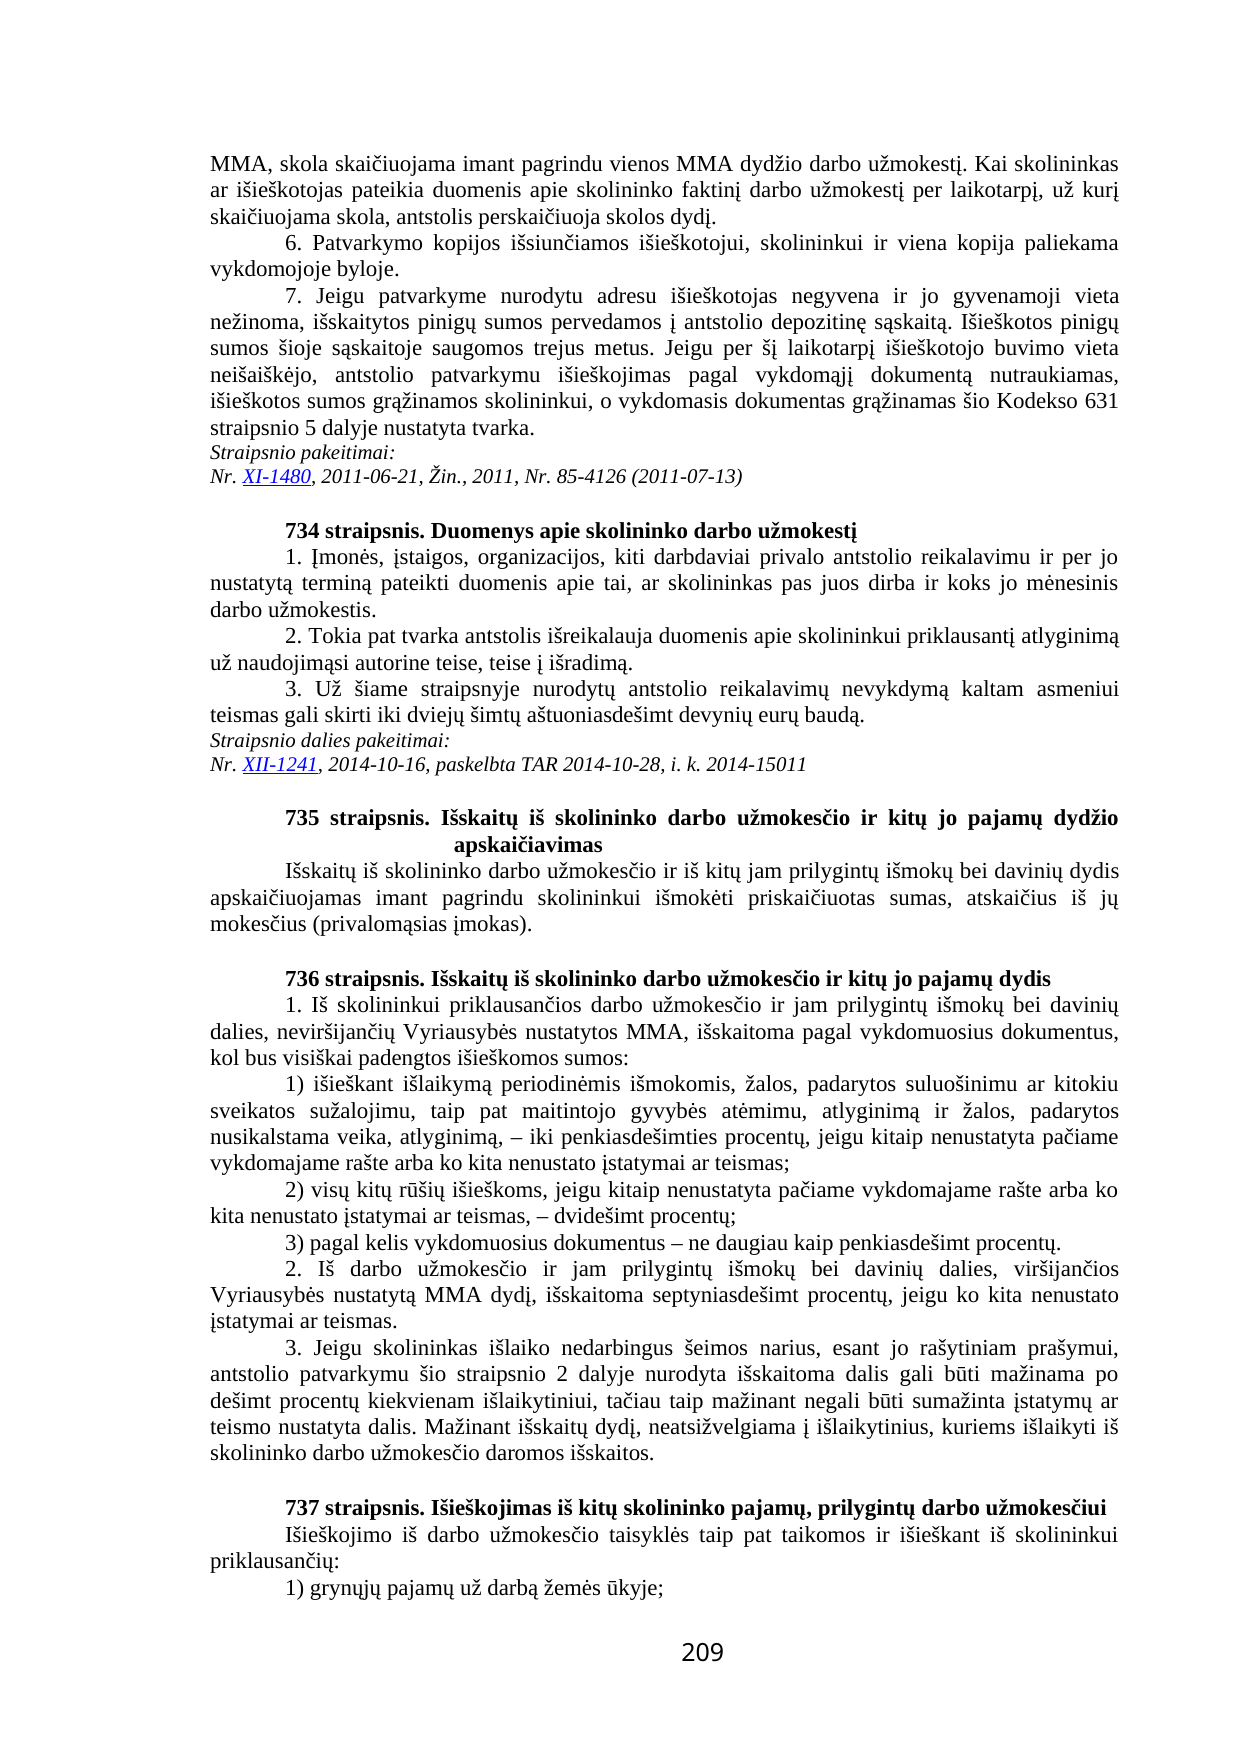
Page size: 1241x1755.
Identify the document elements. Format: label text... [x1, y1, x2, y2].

text Straipsnio dalies pakeitimai: [210, 728, 1120, 752]
text MMA, skola skaičiuojama imant pagrindu vienos MMA dydžio darbo užmokestį. Kai skolininkas ar išieškotojas pateikia duomenis apie skolininko faktinį darbo užmokestį per laikotarpį, už kurį skaičiuojama skola, antstolis perskaičiuoja skolos dydį. [210, 150, 1120, 229]
text Išieškojimo iš darbo užmokesčio taisyklės taip pat taikomos ir išieškant iš skolininkui priklausančių: [210, 1521, 1120, 1573]
text Nr. XII-1241, 2014-10-16, paskelbta TAR 2014-10-28, i. k. 2014-15011 [210, 752, 1120, 776]
text 6. Patvarkymo kopijos išsiunčiamos išieškotojui, skolininkui ir viena kopija paliekama vykdomojoje byloje. [210, 229, 1120, 282]
text Nr. XI-1480, 2011-06-21, Žin., 2011, Nr. 85-4126 (2011-07-13) [210, 464, 1120, 488]
text 3. Jeigu skolininkas išlaiko nedarbingus šeimos narius, esant jo rašytiniam prašymui, antstolio patvarkymu šio straipsnio 2 dalyje nurodyta išskaitoma dalis gali būti mažinama po dešimt procentų kiekvienam išlaikytiniui, tačiau taip mažinant negali būti sumažinta įstatymų ar teismo nustatyta dalis. Mažinant išskaitų dydį, neatsižvelgiama į išlaikytinius, kuriems išlaikyti iš skolininko darbo užmokesčio daromos išskaitos. [210, 1334, 1120, 1466]
text 736 straipsnis. Išskaitų iš skolininko darbo užmokesčio ir kitų jo pajamų dydis [285, 965, 1120, 991]
text 3. Už šiame straipsnyje nurodytų antstolio reikalavimų nevykdymą kaltam asmeniui teismas gali skirti iki dviejų šimtų aštuoniasdešimt devynių eurų baudą. [210, 675, 1120, 728]
text 2) visų kitų rūšių išieškoms, jeigu kitaip nenustatyta pačiame vykdomajame rašte arba ko kita nenustato įstatymai ar teismas, – dvidešimt procentų; [210, 1176, 1120, 1228]
text 1) išieškant išlaikymą periodinėmis išmokomis, žalos, padarytos suluošinimu ar kitokiu sveikatos sužalojimu, taip pat maitintojo gyvybės atėmimu, atlyginimą ir žalos, padarytos nusikalstama veika, atlyginimą, – iki penkiasdešimties procentų, jeigu kitaip nenustatyta pačiame vykdomajame rašte arba ko kita nenustato įstatymai ar teismas; [210, 1070, 1120, 1176]
text 2. Iš darbo užmokesčio ir jam prilygintų išmokų bei davinių dalies, viršijančios Vyriausybės nustatytą MMA dydį, išskaitoma septyniasdešimt procentų, jeigu ko kita nenustato įstatymai ar teismas. [210, 1255, 1120, 1334]
text 1. Įmonės, įstaigos, organizacijos, kiti darbdaviai privalo antstolio reikalavimu ir per jo nustatytą terminą pateikti duomenis apie tai, ar skolininkas pas juos dirba ir koks jo mėnesinis darbo užmokestis. [210, 543, 1120, 622]
text 734 straipsnis. Duomenys apie skolininko darbo užmokestį [210, 517, 1120, 543]
text 737 straipsnis. Išieškojimas iš kitų skolininko pajamų, prilygintų darbo užmokesčiui [285, 1494, 1120, 1521]
text Išskaitų iš skolininko darbo užmokesčio ir iš kitų jam prilygintų išmokų bei davinių dydis apskaičiuojamas imant pagrindu skolininkui išmokėti priskaičiuotas sumas, atskaičius iš jų mokesčius (privalomąsias įmokas). [210, 857, 1120, 936]
text 735 straipsnis. Išskaitų iš skolininko darbo užmokesčio ir kitų jo pajamų dydžio apskaičiavimas [285, 804, 1120, 857]
text 3) pagal kelis vykdomuosius dokumentus – ne daugiau kaip penkiasdešimt procentų. [210, 1228, 1120, 1255]
text 1) grynųjų pajamų už darbą žemės ūkyje; [210, 1573, 1120, 1600]
text 2. Tokia pat tvarka antstolis išreikalauja duomenis apie skolininkui priklausantį atlyginimą už naudojimąsi autorine teise, teise į išradimą. [210, 622, 1120, 675]
text Straipsnio pakeitimai: [210, 440, 1120, 464]
text 1. Iš skolininkui priklausančios darbo užmokesčio ir jam prilygintų išmokų bei davinių dalies, neviršijančių Vyriausybės nustatytos MMA, išskaitoma pagal vykdomuosius dokumentus, kol bus visiškai padengtos išieškomos sumos: [210, 991, 1120, 1070]
text 7. Jeigu patvarkyme nurodytu adresu išieškotojas negyvena ir jo gyvenamoji vieta nežinoma, išskaitytos pinigų sumos pervedamos į antstolio depozitinę sąskaitą. Išieškotos pinigų sumos šioje sąskaitoje saugomos trejus metus. Jeigu per šį laikotarpį išieškotojo buvimo vieta neišaiškėjo, antstolio patvarkymu išieškojimas pagal vykdomąjį dokumentą nutraukiamas, išieškotos sumos grąžinamos skolininkui, o vykdomasis dokumentas grąžinamas šio Kodekso 631 straipsnio 5 dalyje nustatyta tvarka. [210, 282, 1120, 440]
